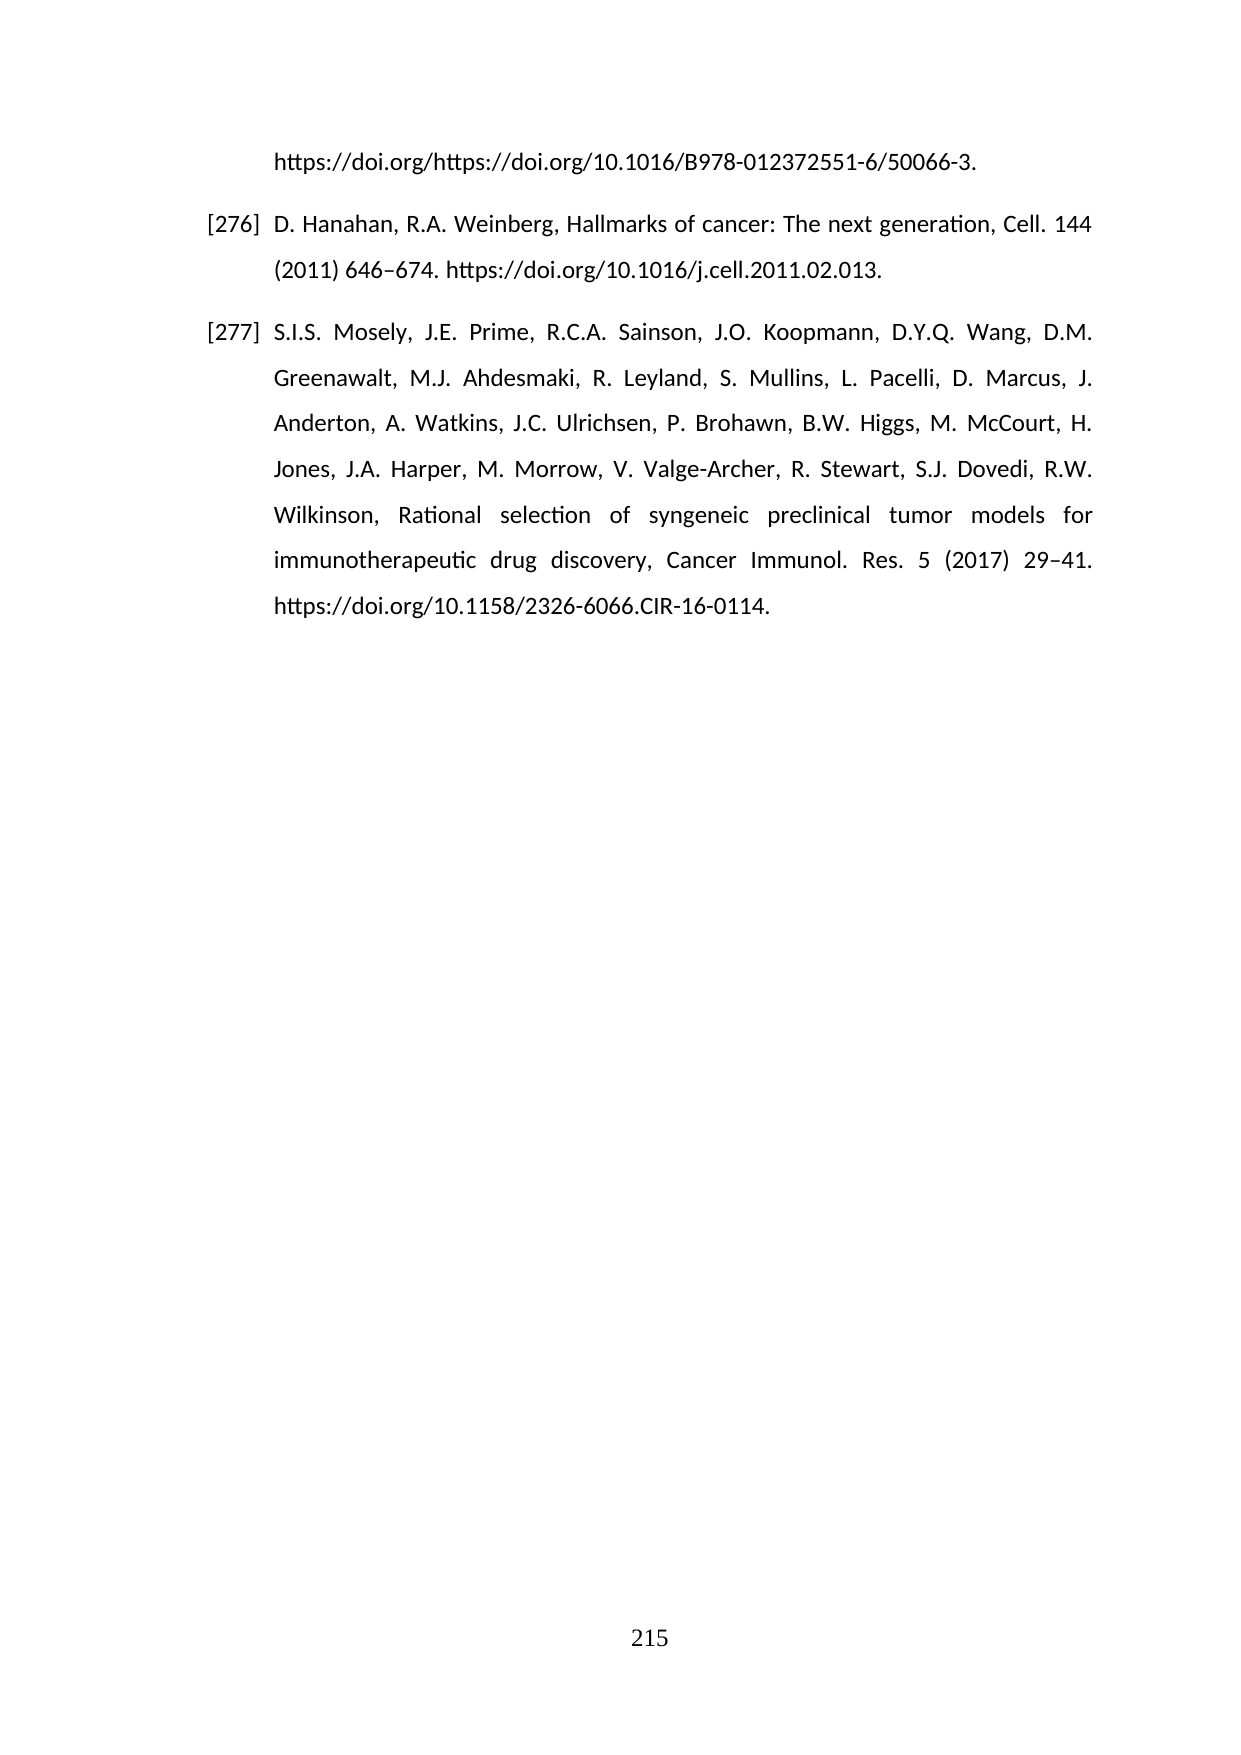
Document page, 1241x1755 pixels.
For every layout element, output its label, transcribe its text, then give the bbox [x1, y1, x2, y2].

list S.I.S. Mosely, J.E. Prime, R.C.A. Sainson, J.O. Koopmann, D.Y.Q. Wang, D.M. Greenawalt, M.J. Ahdesmaki, R. Leyland, S. Mullins, L. Pacelli, D. Marcus, J. Anderton, A. Watkins, J.C. Ulrichsen, P. Brohawn, B.W. Higgs, M. McCourt, H. Jones, J.A. Harper, M. Morrow, V. Valge-Archer, R. Stewart, S.J. Dovedi, R.W. Wilkinson, Rational selection of syngeneic preclinical tumor models for immunotherapeutic drug discovery, Cancer Immunol. Res. 5 (2017) 29–41. https://doi.org/10.1158/2326-6066.CIR-16-0114. [207, 316, 1094, 621]
list D. Hanahan, R.A. Weinberg, Hallmarks of cancer: The next generation, Cell. 144 (2011) 646–674. https://doi.org/10.1016/j.cell.2011.02.013. [207, 208, 1093, 284]
text https://doi.org/https://doi.org/10.1016/B978-012372551-6/50066-3. [273, 146, 1105, 176]
